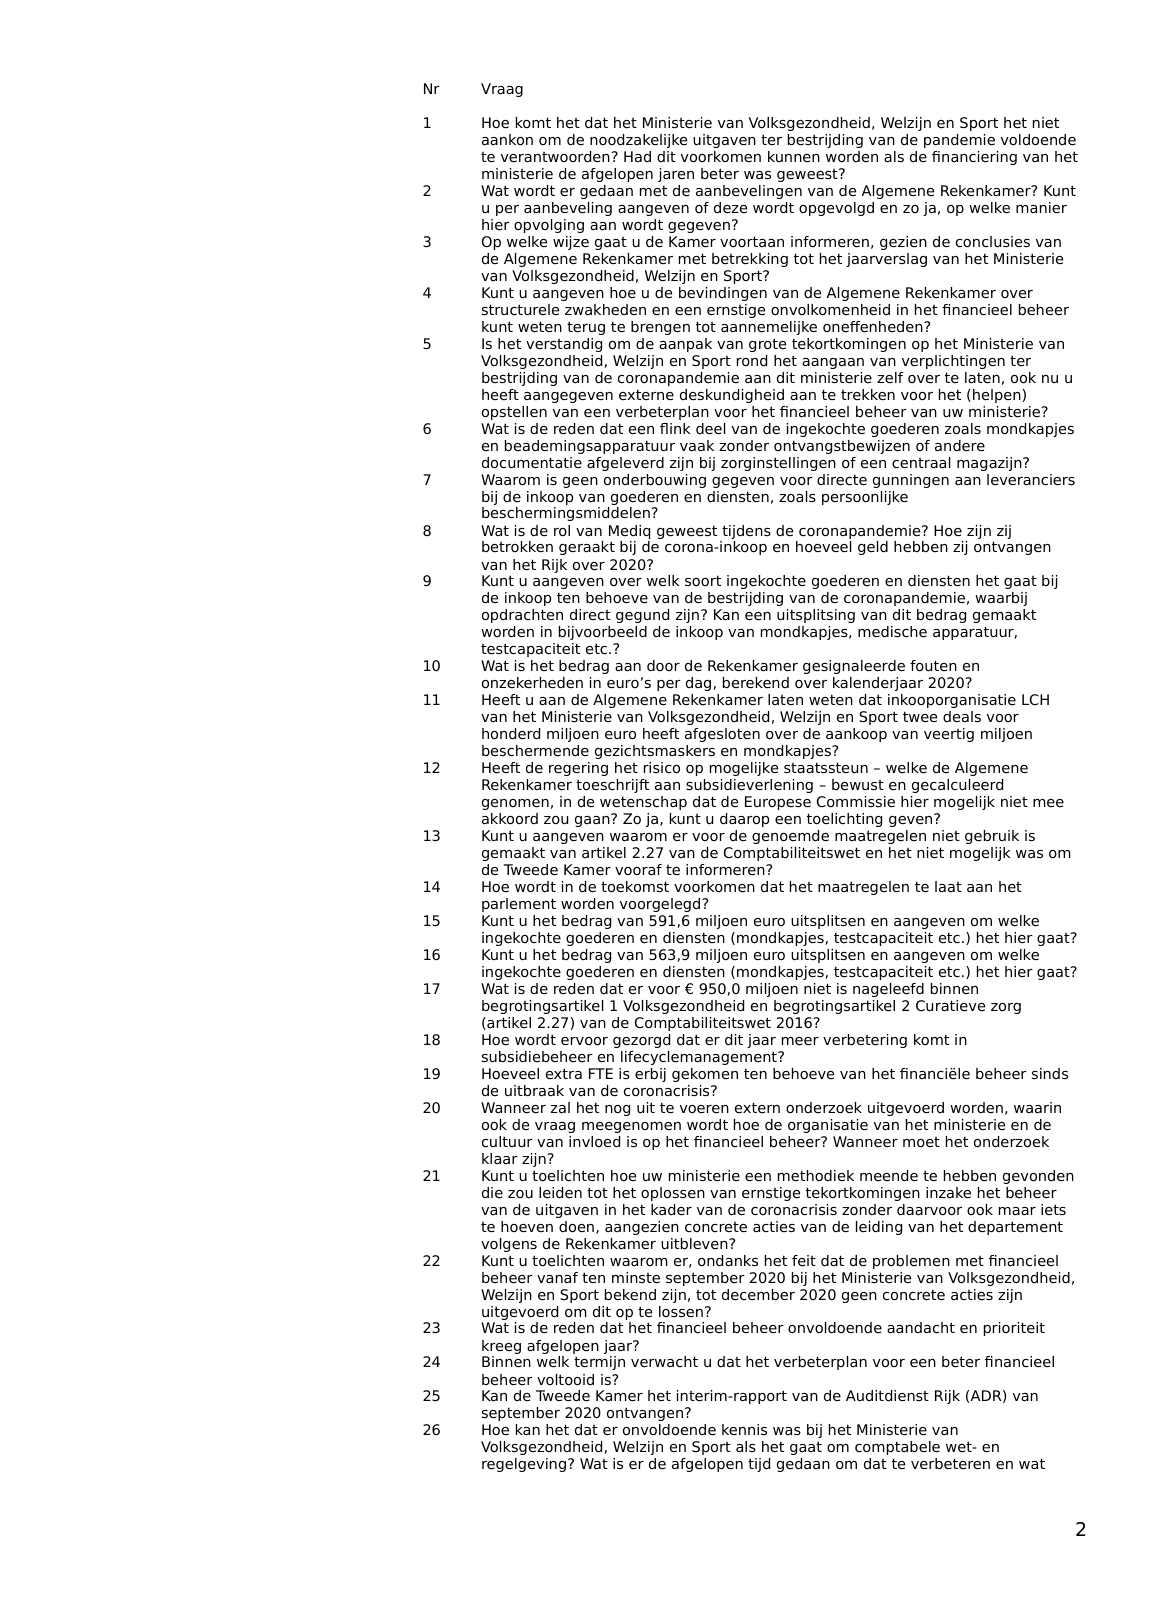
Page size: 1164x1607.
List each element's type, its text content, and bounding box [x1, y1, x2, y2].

table_cell Wat is de reden dat er voor € 950,0 miljoen niet is nageleefd binnen begrotingsartikel 1 Volksgezondheid en begrotingsartikel 2 Curatieve zorg (artikel 2.27) van de Comptabiliteitswet 2016? [475, 981, 1087, 1032]
table_cell Kunt u aangeven hoe u de bevindingen van de Algemene Rekenkamer over structurele zwakheden en een ernstige onvolkomenheid in het financieel beheer kunt weten terug te brengen tot aannemelijke oneffenheden? [475, 285, 1087, 336]
table_cell 9 [422, 573, 475, 658]
table_cell Hoe wordt ervoor gezorgd dat er dit jaar meer verbetering komt in subsidiebeheer en lifecyclemanagement? [475, 1032, 1087, 1066]
table_cell Hoe kan het dat er onvoldoende kennis was bij het Ministerie van Volksgezondheid, Welzijn en Sport als het gaat om comptabele wet- en regelgeving? Wat is er de afgelopen tijd gedaan om dat te verbeteren en wat [475, 1422, 1087, 1473]
table_cell 19 [422, 1066, 475, 1100]
table_cell Kunt u het bedrag van 563,9 miljoen euro uitsplitsen en aangeven om welke ingekochte goederen en diensten (mondkapjes, testcapaciteit etc.) het hier gaat? [475, 947, 1087, 981]
table_cell Hoeveel extra FTE is erbij gekomen ten behoeve van het financiële beheer sinds de uitbraak van de coronacrisis? [475, 1066, 1087, 1100]
table_cell 23 [422, 1320, 475, 1354]
table_cell 16 [422, 947, 475, 981]
table_cell Kunt u toelichten hoe uw ministerie een methodiek meende te hebben gevonden die zou leiden tot het oplossen van ernstige tekortkomingen inzake het beheer van de uitgaven in het kader van de coronacrisis zonder daarvoor ook maar iets te hoeven doen, aangezien concrete acties van de leiding van het departement volgens de Rekenkamer uitbleven? [475, 1168, 1087, 1252]
table_cell Wat is het bedrag aan door de Rekenkamer gesignaleerde fouten en onzekerheden in euro’s per dag, berekend over kalenderjaar 2020? [475, 658, 1087, 692]
table_cell 11 [422, 692, 475, 760]
table_cell 7 [422, 471, 475, 522]
table_cell 21 [422, 1168, 475, 1252]
table_cell Kunt u het bedrag van 591,6 miljoen euro uitsplitsen en aangeven om welke ingekochte goederen en diensten (mondkapjes, testcapaciteit etc.) het hier gaat? [475, 913, 1087, 947]
table_cell Waarom is geen onderbouwing gegeven voor directe gunningen aan leveranciers bij de inkoop van goederen en diensten, zoals persoonlijke beschermingsmiddelen? [475, 471, 1087, 522]
table_cell Wat is de rol van Mediq geweest tijdens de coronapandemie? Hoe zijn zij betrokken geraakt bij de corona-inkoop en hoeveel geld hebben zij ontvangen van het Rijk over 2020? [475, 523, 1087, 573]
table_cell 26 [422, 1422, 475, 1473]
table_cell 10 [422, 658, 475, 692]
table_cell Wanneer zal het nog uit te voeren extern onderzoek uitgevoerd worden, waarin ook de vraag meegenomen wordt hoe de organisatie van het ministerie en de cultuur van invloed is op het financieel beheer? Wanneer moet het onderzoek klaar zijn? [475, 1100, 1087, 1168]
table_cell 6 [422, 421, 475, 471]
table_cell 12 [422, 760, 475, 828]
table_cell Wat is de reden dat het financieel beheer onvoldoende aandacht en prioriteit kreeg afgelopen jaar? [475, 1320, 1087, 1354]
table_cell 1 [422, 115, 475, 183]
table_cell Kunt u toelichten waarom er, ondanks het feit dat de problemen met financieel beheer vanaf ten minste september 2020 bij het Ministerie van Volksgezondheid, Welzijn en Sport bekend zijn, tot december 2020 geen concrete acties zijn uitgevoerd om dit op te lossen? [475, 1253, 1087, 1320]
table_cell Wat is de reden dat een flink deel van de ingekochte goederen zoals mondkapjes en beademingsapparatuur vaak zonder ontvangstbewijzen of andere documentatie afgeleverd zijn bij zorginstellingen of een centraal magazijn? [475, 421, 1087, 471]
table_cell 22 [422, 1253, 475, 1320]
table_cell 25 [422, 1388, 475, 1422]
table_cell Hoe komt het dat het Ministerie van Volksgezondheid, Welzijn en Sport het niet aankon om de noodzakelijke uitgaven ter bestrijding van de pandemie voldoende te verantwoorden? Had dit voorkomen kunnen worden als de financiering van het ministerie de afgelopen jaren beter was geweest? [475, 115, 1087, 183]
table_cell 8 [422, 523, 475, 573]
table_cell Wat wordt er gedaan met de aanbevelingen van de Algemene Rekenkamer? Kunt u per aanbeveling aangeven of deze wordt opgevolgd en zo ja, op welke manier hier opvolging aan wordt gegeven? [475, 183, 1087, 234]
table_cell [422, 98, 475, 115]
table_cell 17 [422, 981, 475, 1032]
table_cell 20 [422, 1100, 475, 1168]
table_header Nr [422, 81, 475, 98]
table_cell Op welke wijze gaat u de Kamer voortaan informeren, gezien de conclusies van de Algemene Rekenkamer met betrekking tot het jaarverslag van het Ministerie van Volksgezondheid, Welzijn en Sport? [475, 234, 1087, 285]
table_cell 13 [422, 828, 475, 879]
table_cell Binnen welk termijn verwacht u dat het verbeterplan voor een beter financieel beheer voltooid is? [475, 1354, 1087, 1388]
table_cell 18 [422, 1032, 475, 1066]
table_cell 3 [422, 234, 475, 285]
table_cell 24 [422, 1354, 475, 1388]
table_cell Hoe wordt in de toekomst voorkomen dat het maatregelen te laat aan het parlement worden voorgelegd? [475, 879, 1087, 913]
table_cell Kan de Tweede Kamer het interim-rapport van de Auditdienst Rijk (ADR) van september 2020 ontvangen? [475, 1388, 1087, 1422]
table_cell Kunt u aangeven waarom er voor de genoemde maatregelen niet gebruik is gemaakt van artikel 2.27 van de Comptabiliteitswet en het niet mogelijk was om de Tweede Kamer vooraf te informeren? [475, 828, 1087, 879]
table_cell 2 [422, 183, 475, 234]
table_header Vraag [475, 81, 1087, 98]
table_cell 4 [422, 285, 475, 336]
table_cell [475, 98, 1087, 115]
table_cell Heeft u aan de Algemene Rekenkamer laten weten dat inkooporganisatie LCH van het Ministerie van Volksgezondheid, Welzijn en Sport twee deals voor honderd miljoen euro heeft afgesloten over de aankoop van veertig miljoen beschermende gezichtsmaskers en mondkapjes? [475, 692, 1087, 760]
table_cell 14 [422, 879, 475, 913]
table_cell Kunt u aangeven over welk soort ingekochte goederen en diensten het gaat bij de inkoop ten behoeve van de bestrijding van de coronapandemie, waarbij opdrachten direct gegund zijn? Kan een uitsplitsing van dit bedrag gemaakt worden in bijvoorbeeld de inkoop van mondkapjes, medische apparatuur, testcapaciteit etc.? [475, 573, 1087, 658]
table_cell 5 [422, 336, 475, 421]
table_cell 15 [422, 913, 475, 947]
table_cell Heeft de regering het risico op mogelijke staatssteun – welke de Algemene Rekenkamer toeschrijft aan subsidieverlening – bewust en gecalculeerd genomen, in de wetenschap dat de Europese Commissie hier mogelijk niet mee akkoord zou gaan? Zo ja, kunt u daarop een toelichting geven? [475, 760, 1087, 828]
table_cell Is het verstandig om de aanpak van grote tekortkomingen op het Ministerie van Volksgezondheid, Welzijn en Sport rond het aangaan van verplichtingen ter bestrijding van de coronapandemie aan dit ministerie zelf over te laten, ook nu u heeft aangegeven externe deskundigheid aan te trekken voor het (helpen) opstellen van een verbeterplan voor het financieel beheer van uw ministerie? [475, 336, 1087, 421]
